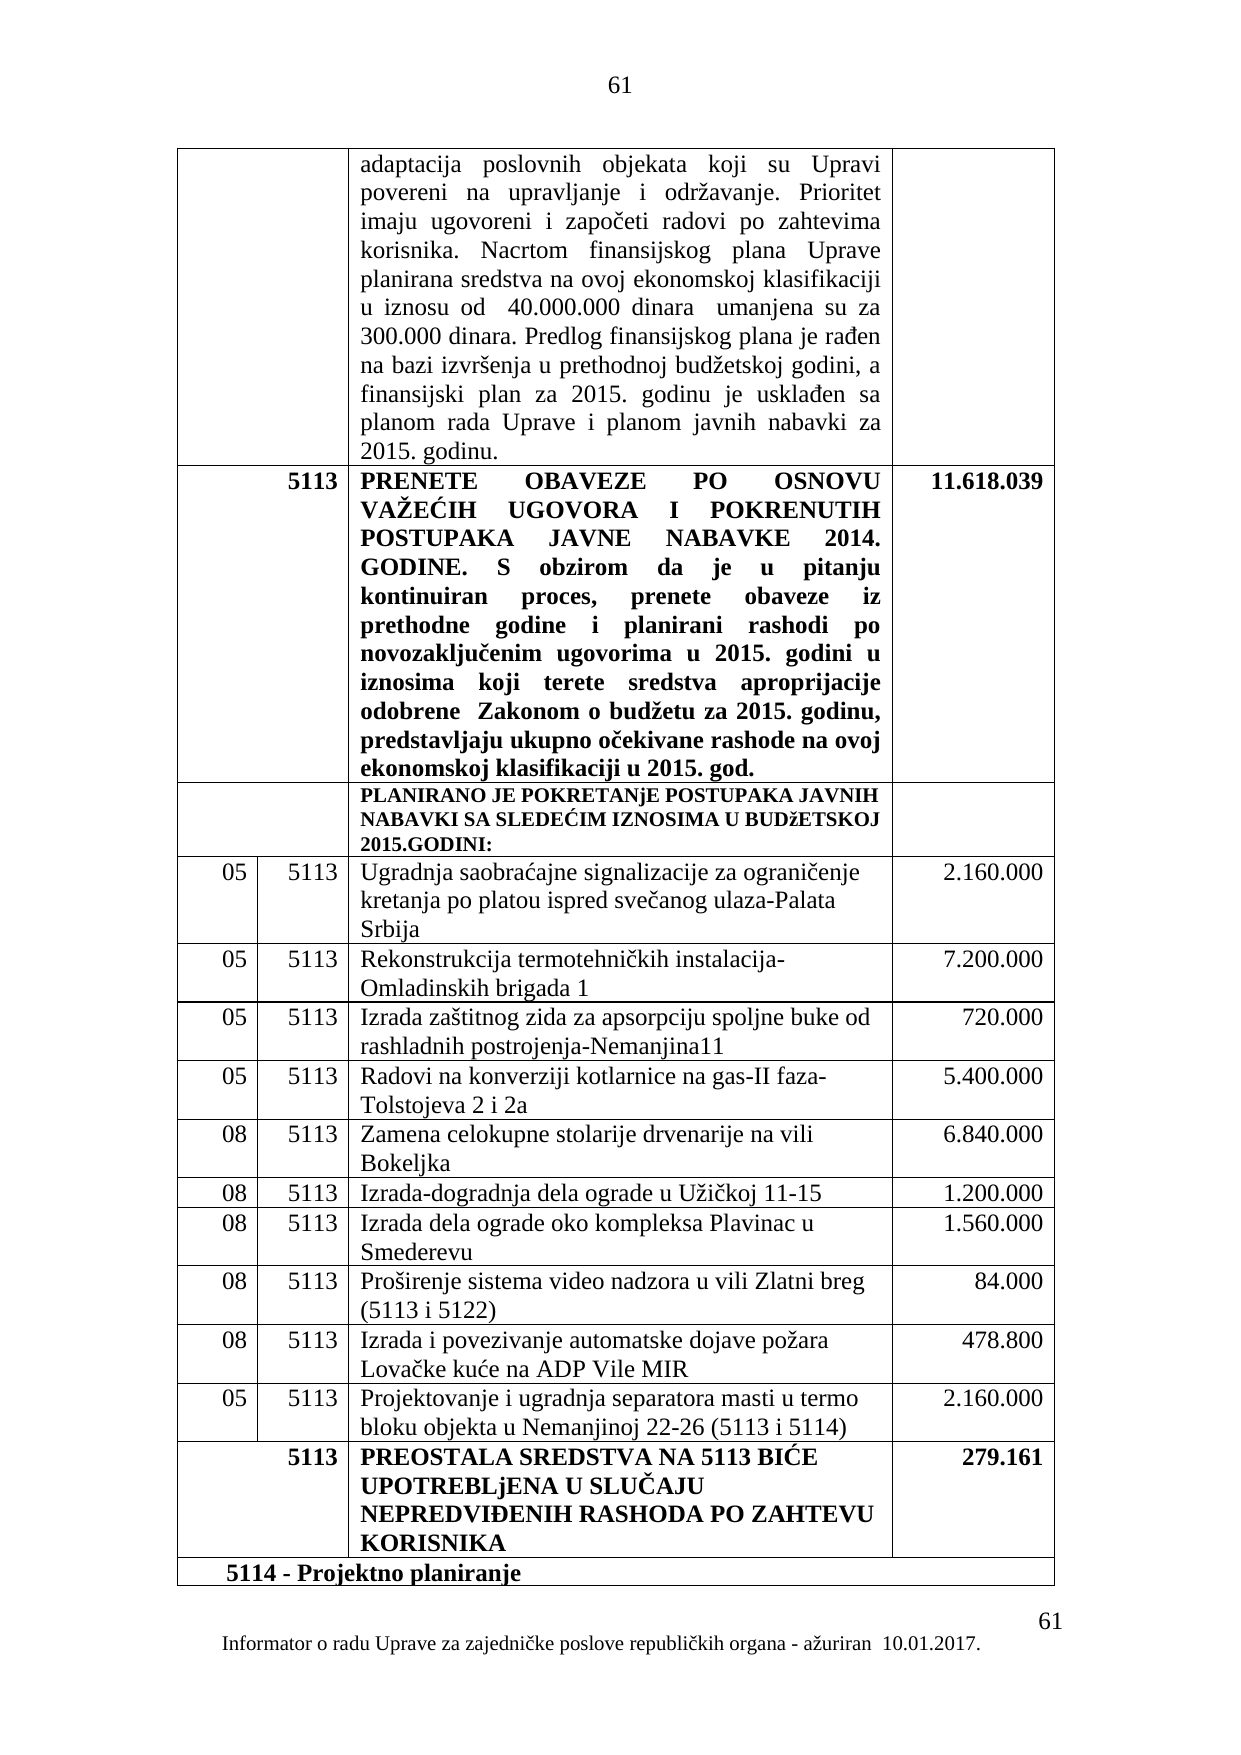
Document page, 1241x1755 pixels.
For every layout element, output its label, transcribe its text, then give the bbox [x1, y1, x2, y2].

table_cell 11.618.039 [893, 466, 1054, 782]
table_cell 05 [178, 944, 257, 1001]
table_cell 5113 [258, 1384, 348, 1441]
table_cell 5113 [258, 1325, 348, 1382]
table_cell 5113 [258, 1208, 348, 1265]
table_cell 5113 [178, 466, 348, 782]
table_cell 478.800 [893, 1325, 1054, 1382]
table_cell [893, 149, 1054, 465]
table_cell 5113 [178, 1442, 348, 1557]
table_cell Izrada i povezivanje automatske dojave požara Lovačke kuće na ADP Vile MIR [349, 1325, 892, 1382]
table_cell Izrada dela ograde oko kompleksa Plavinac u Smederevu [349, 1208, 892, 1265]
table_cell [893, 783, 1054, 856]
table_cell Ugradnja saobraćajne signalizacije za ograničenje kretanja po platou ispred svečanog ulaza-Palata Srbija [349, 857, 892, 943]
table_cell 5113 [258, 1120, 348, 1177]
table_cell 2.160.000 [893, 1384, 1054, 1441]
table_cell 5.400.000 [893, 1061, 1054, 1118]
table_cell 5113 [258, 944, 348, 1001]
table_cell Rekonstrukcija termotehničkih instalacija-Omladinskih brigada 1 [349, 944, 892, 1001]
table_cell [178, 783, 348, 856]
table_cell Izrada-dogradnja dela ograde u Užičkoj 11-15 [349, 1178, 892, 1207]
table_cell 08 [178, 1266, 257, 1324]
table_cell 84.000 [893, 1266, 1054, 1324]
table_cell 279.161 [893, 1442, 1054, 1557]
table_cell adaptacija poslovnih objekata koji su Upravi povereni na upravlјanje i održavanje. Prioritet imaju ugovoreni i započeti radovi po zahtevima korisnika. Nacrtom finansijskog plana Uprave planirana sredstva na ovoj ekonomskoj klasifikaciji u iznosu od 40.000.000 dinara umanjena su za 300.000 dinara. Predlog finansijskog plana je rađen na bazi izvršenja u prethodnoj budžetskoj godini, a finansijski plan za 2015. godinu je usklađen sa planom rada Uprave i planom javnih nabavki za 2015. godinu. [349, 149, 892, 465]
table_cell 5113 [258, 1003, 348, 1060]
table_cell Proširenje sistema video nadzora u vili Zlatni breg (5113 i 5122) [349, 1266, 892, 1324]
table_cell 2.160.000 [893, 857, 1054, 943]
table_cell 1.200.000 [893, 1178, 1054, 1207]
table_cell 5114 - Projektno planiranje [178, 1558, 1054, 1585]
table_cell 7.200.000 [893, 944, 1054, 1001]
table_cell 5113 [258, 1178, 348, 1207]
table_cell 05 [178, 1384, 257, 1441]
table_cell 05 [178, 857, 257, 943]
table_cell 5113 [258, 857, 348, 943]
table_cell 08 [178, 1208, 257, 1265]
table_cell 08 [178, 1178, 257, 1207]
table_cell PLANIRANO JE POKRETANјE POSTUPAKA JAVNIH NABAVKI SA SLEDEĆIM IZNOSIMA U BUDžETSKOJ 2015.GODINI: [349, 783, 892, 856]
table_cell 05 [178, 1061, 257, 1118]
table_cell 08 [178, 1325, 257, 1382]
table_cell PRENETE OBAVEZE PO OSNOVU VAŽEĆIH UGOVORA I POKRENUTIH POSTUPAKA JAVNE NABAVKE 2014. GODINE. S obzirom da je u pitanju kontinuiran proces, prenete obaveze iz prethodne godine i planirani rashodi po novozaklјučenim ugovorima u 2015. godini u iznosima koji terete sredstva aproprijacije odobrene Zakonom o budžetu za 2015. godinu, predstavlјaju ukupno očekivane rashode na ovoj ekonomskoj klasifikaciji u 2015. god. [349, 466, 892, 782]
table_cell 6.840.000 [893, 1120, 1054, 1177]
table_cell Radovi na konverziji kotlarnice na gas-II faza-Tolstojeva 2 i 2a [349, 1061, 892, 1118]
table_cell 05 [178, 1003, 257, 1060]
table_cell 1.560.000 [893, 1208, 1054, 1265]
table_cell Zamena celokupne stolarije drvenarije na vili Bokelјka [349, 1120, 892, 1177]
table_cell 08 [178, 1120, 257, 1177]
table_cell [178, 149, 348, 465]
table_cell Izrada zaštitnog zida za apsorpciju spolјne buke od rashladnih postrojenja-Nemanjina11 [349, 1003, 892, 1060]
table_cell Projektovanje i ugradnja separatora masti u termo bloku objekta u Nemanjinoj 22-26 (5113 i 5114) [349, 1384, 892, 1441]
table_cell 720.000 [893, 1003, 1054, 1060]
table_cell 5113 [258, 1061, 348, 1118]
table_cell PREOSTALA SREDSTVA NA 5113 BIĆE UPOTREBLjENA U SLUČAJU NEPREDVIĐENIH RASHODA PO ZAHTEVU KORISNIKA [349, 1442, 892, 1557]
table_cell 5113 [258, 1266, 348, 1324]
